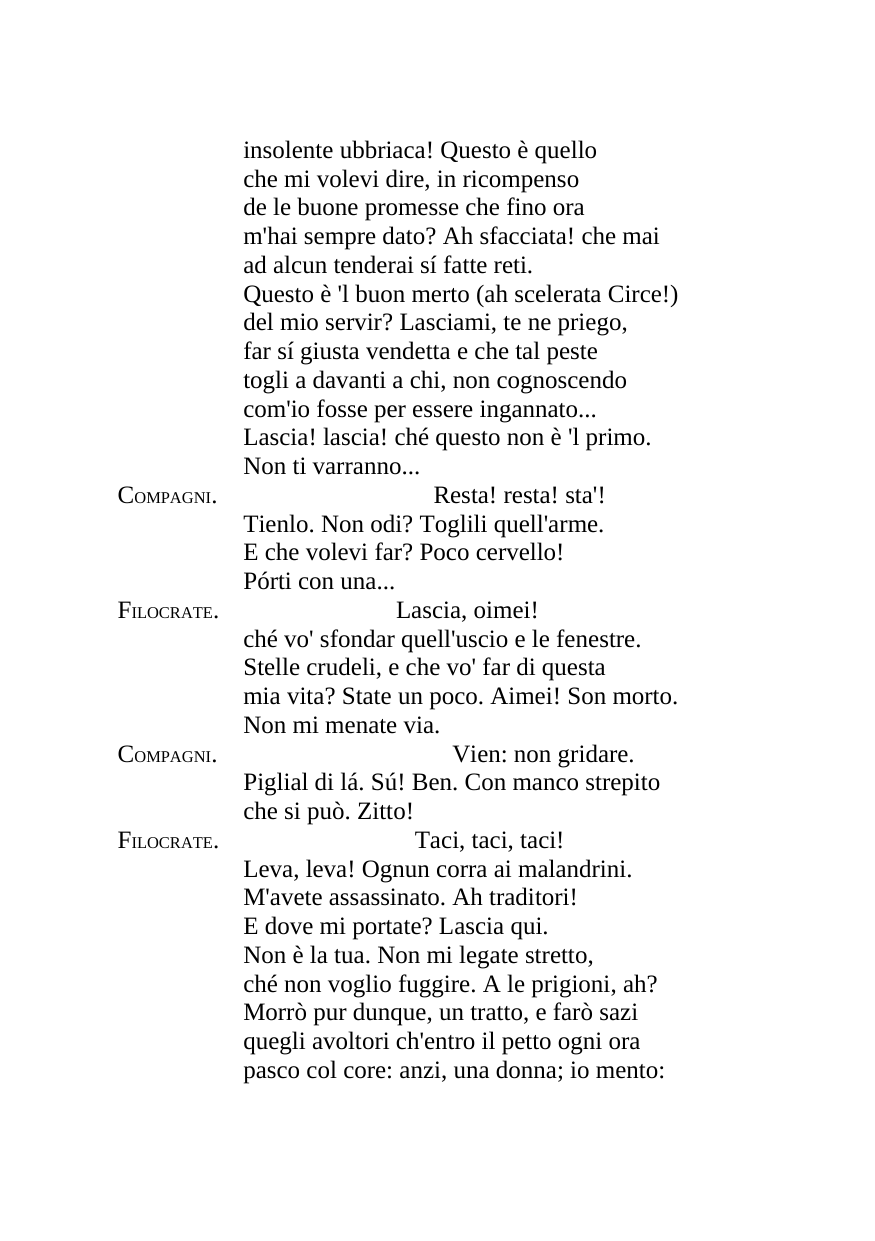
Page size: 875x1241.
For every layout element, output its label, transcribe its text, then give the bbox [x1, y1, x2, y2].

table_cell Compagni. [106, 739, 232, 825]
table_cell Vien: non gridare. Piglial di lá. Sú! Ben. Con manco strepito che si può. Zitto! [232, 739, 768, 825]
table_cell Lascia, oimei! ché vo' sfondar quell'uscio e le fenestre. Stelle crudeli, e che vo' far di questa mia vita? State un poco. Aimei! Son morto. Non mi menate via. [232, 595, 768, 739]
table_cell Compagni. [106, 480, 232, 595]
table_cell [106, 135, 232, 480]
table_cell insolente ubbriaca! Questo è quello che mi volevi dire, in ricompenso de le buone promesse che fino ora m'hai sempre dato? Ah sfacciata! che mai ad alcun tenderai sí fatte reti. Questo è 'l buon merto (ah scelerata Circe!) del mio servir? Lasciami, te ne priego, far sí giusta vendetta e che tal peste togli a davanti a chi, non cognoscendo com'io fosse per essere ingannato... Lascia! lascia! ché questo non è 'l primo. Non ti varranno... [232, 135, 768, 480]
table_cell Taci, taci, taci! Leva, leva! Ognun corra ai malandrini. M'avete assassinato. Ah traditori! E dove mi portate? Lascia qui. Non è la tua. Non mi legate stretto, ché non voglio fuggire. A le prigioni, ah? Morrò pur dunque, un tratto, e farò sazi quegli avoltori ch'entro il petto ogni ora pasco col core: anzi, una donna; io mento: [232, 825, 768, 1084]
table_cell Filocrate. [106, 825, 232, 1084]
table_cell Resta! resta! sta'! Tienlo. Non odi? Toglili quell'arme. E che volevi far? Poco cervello! Pórti con una... [232, 480, 768, 595]
table_cell Filocrate. [106, 595, 232, 739]
